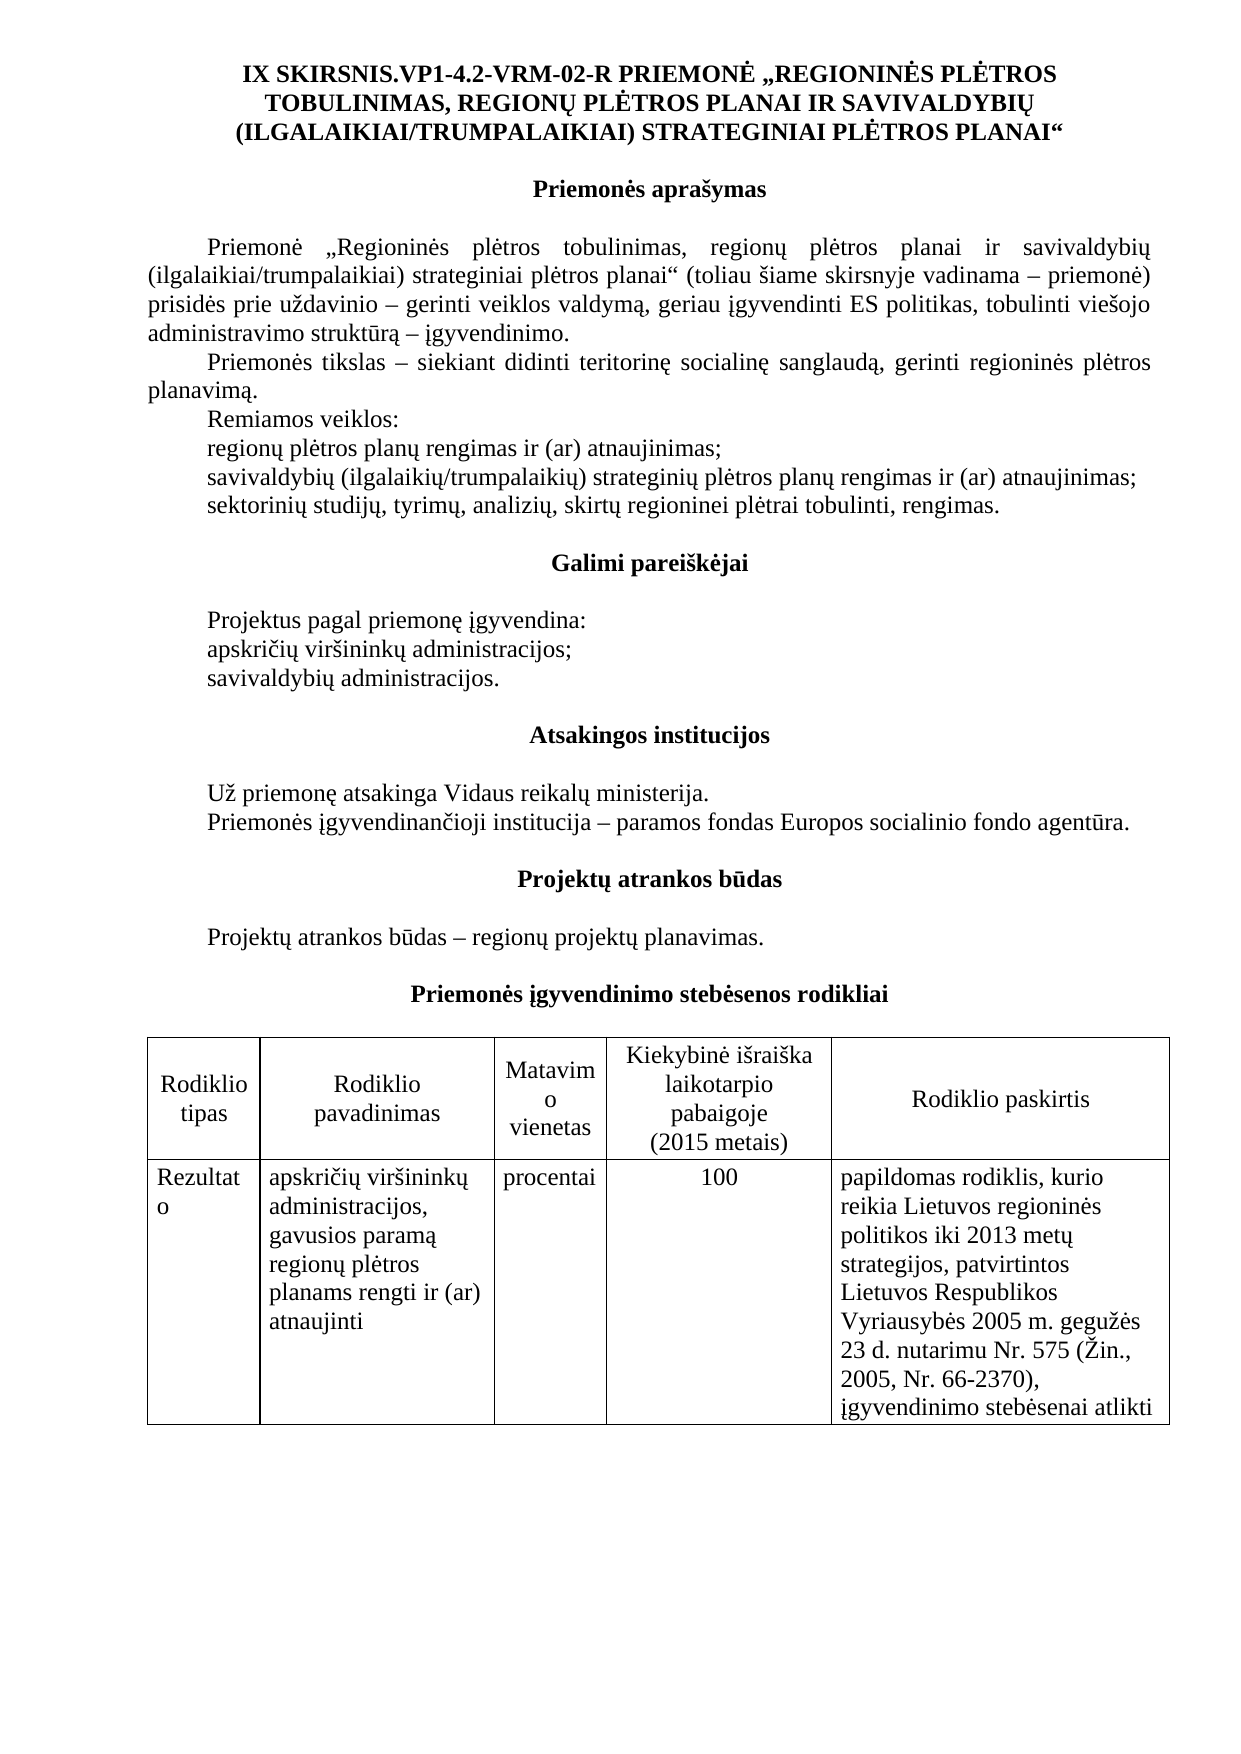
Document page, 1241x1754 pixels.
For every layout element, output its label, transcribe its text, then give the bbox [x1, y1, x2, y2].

text Priemonės tikslas – siekiant didinti teritorinę socialinę sanglaudą, gerinti regioninės plėtros planavimą. [148, 347, 1152, 404]
text Priemonės įgyvendinimo stebėsenos rodikliai [148, 979, 1152, 1008]
text apskričių viršininkų administracijos; [148, 634, 1152, 663]
text Atsakingos institucijos [148, 720, 1152, 749]
text sektorinių studijų, tyrimų, analizių, skirtų regioninei plėtrai tobulinti, rengimas. [148, 490, 1152, 519]
table_header Rodiklio paskirtis [832, 1038, 1169, 1158]
text Remiamos veiklos: [148, 404, 1152, 433]
text Galimi pareiškėjai [148, 548, 1152, 577]
table_header Rodiklio pavadinimas [261, 1038, 494, 1158]
text savivaldybių administracijos. [148, 663, 1152, 692]
table_cell procentai [495, 1160, 606, 1424]
table_header Kiekybinė išraiška laikotarpio pabaigoje (2015 metais) [607, 1038, 831, 1158]
text Projektų atrankos būdas – regionų projektų planavimas. [148, 922, 1152, 950]
text Priemonė „Regioninės plėtros tobulinimas, regionų plėtros planai ir savivaldybių (ilgalaikiai/trumpalaikiai) strateginiai plėtros planai“ (toliau šiame skirsnyje vadinama – priemonė) prisidės prie uždavinio – gerinti veiklos valdymą, geriau įgyvendinti ES politikas, tobulinti viešojo administravimo struktūrą – įgyvendinimo. [148, 232, 1152, 347]
text Priemonės įgyvendinančioji institucija – paramos fondas Europos socialinio fondo agentūra. [148, 807, 1152, 835]
table_cell 100 [607, 1160, 831, 1424]
text savivaldybių (ilgalaikių/trumpalaikių) strateginių plėtros planų rengimas ir (ar) atnaujinimas; [148, 462, 1152, 490]
text Už priemonę atsakinga Vidaus reikalų ministerija. [148, 778, 1152, 807]
text regionų plėtros planų rengimas ir (ar) atnaujinimas; [148, 433, 1152, 462]
text Projektų atrankos būdas [148, 864, 1152, 893]
text Priemonės aprašymas [148, 174, 1152, 203]
text Projektus pagal priemonę įgyvendina: [148, 605, 1152, 634]
table_header Rodiklio tipas [148, 1038, 259, 1158]
table_cell apskričių viršininkų administracijos, gavusios paramą regionų plėtros planams rengti ir (ar) atnaujinti [261, 1160, 494, 1424]
table_cell Rezultato [148, 1160, 259, 1424]
table_header Matavimo vienetas [495, 1038, 606, 1158]
text IX SKIRSNIS.VP1-4.2-VRM-02-R PRIEMONĖ „REGIONINĖS PLĖTROS TOBULINIMAS, REGIONŲ PLĖTROS PLANAI IR SAVIVALDYBIŲ (ILGALAIKIAI/TRUMPALAIKIAI) STRATEGINIAI PLĖTROS PLANAI“ [148, 59, 1152, 145]
table_cell papildomas rodiklis, kurio reikia Lietuvos regioninės politikos iki 2013 metų strategijos, patvirtintos Lietuvos Respublikos Vyriausybės 2005 m. gegužės 23 d. nutarimu Nr. 575 (Žin., 2005, Nr. 66-2370), įgyvendinimo stebėsenai atlikti [832, 1160, 1169, 1424]
